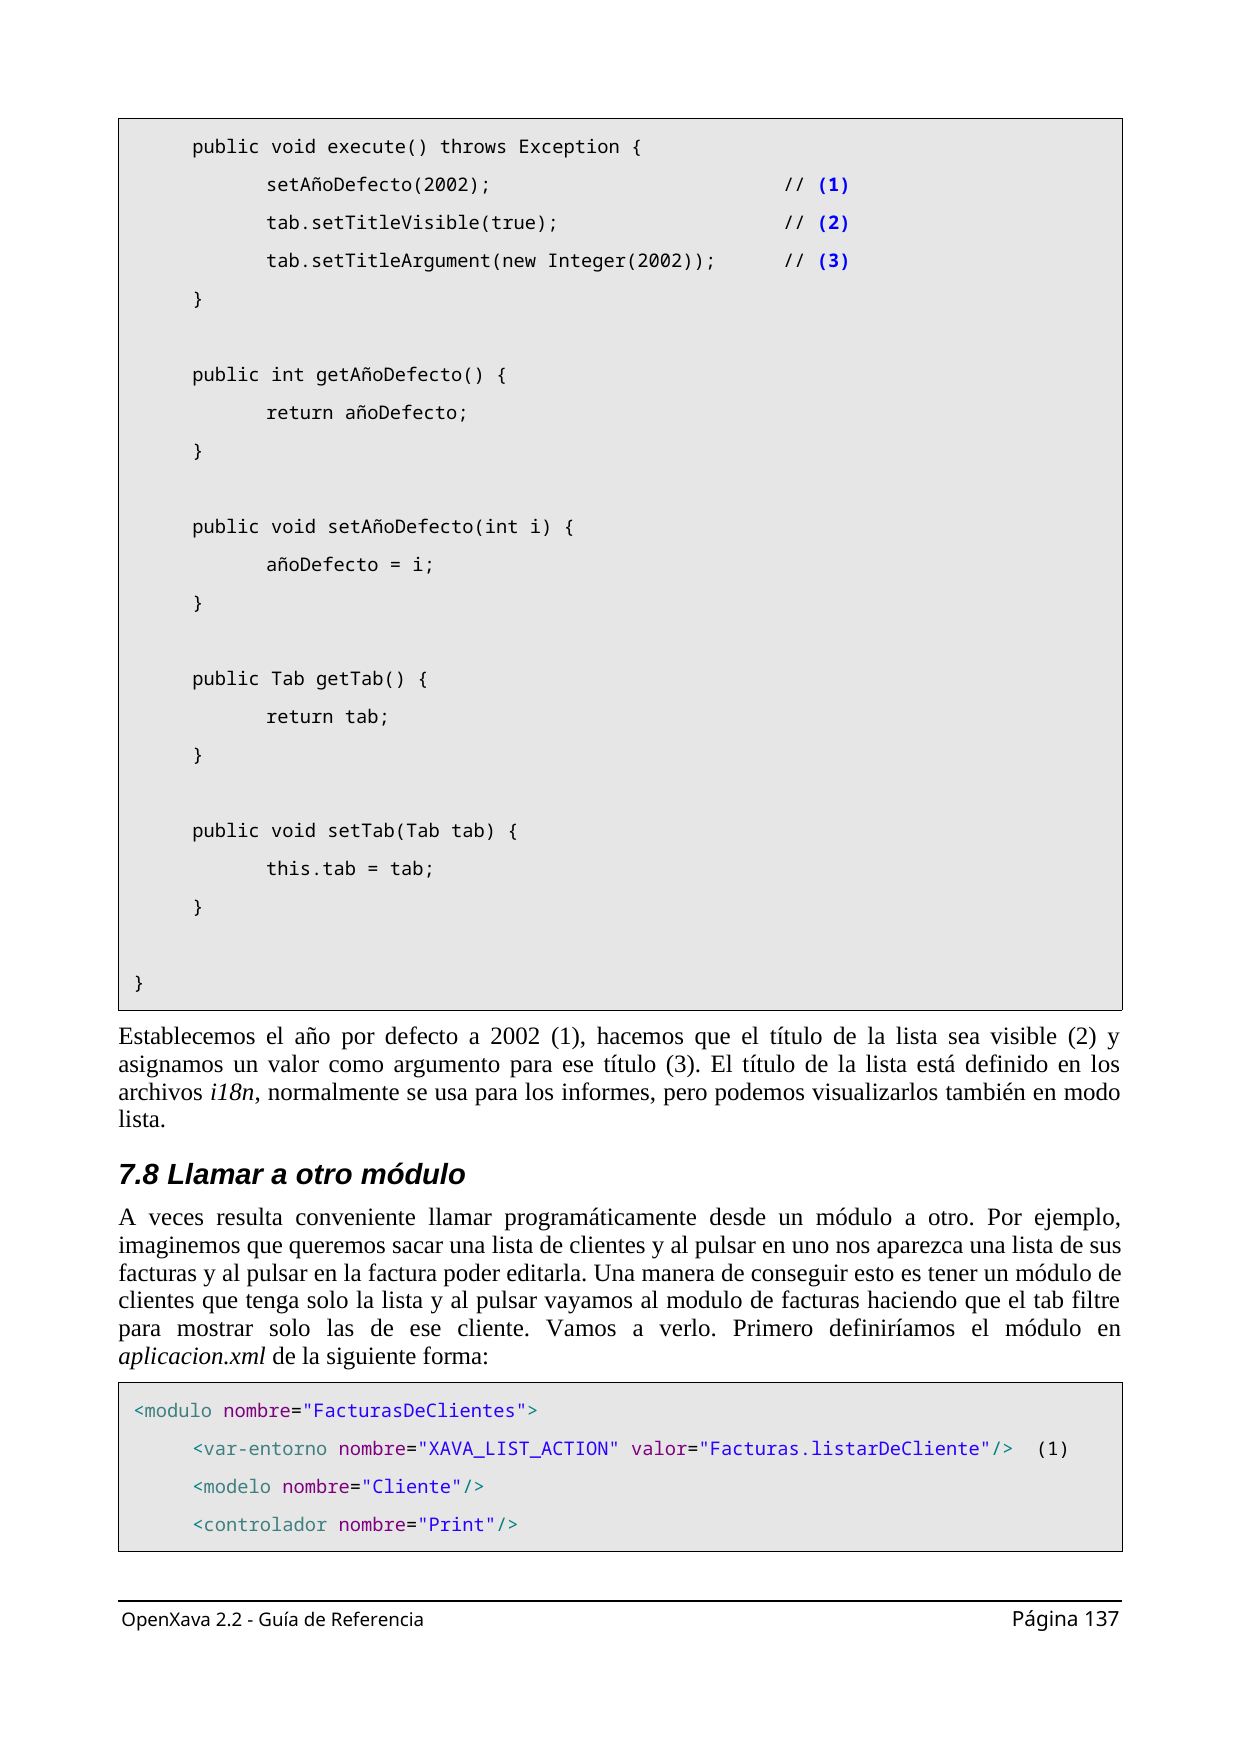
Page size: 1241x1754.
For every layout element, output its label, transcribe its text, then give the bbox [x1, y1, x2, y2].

text A veces resulta conveniente llamar programáticamente desde un módulo a otro. Por ejemplo, imaginemos que queremos sacar una lista de clientes y al pulsar en uno nos aparezca una lista de sus facturas y al pulsar en la factura poder editarla. Una manera de conseguir esto es tener un módulo de clientes que tenga solo la lista y al pulsar vayamos al modulo de facturas haciendo que el tab filtre para mostrar solo las de ese cliente. Vamos a verlo. Primero definiríamos el módulo en aplicacion.xml de la siguiente forma: [118, 1203, 1122, 1370]
text <modelo nombre="Cliente"/> [119, 1458, 1122, 1496]
text public int getAñoDefecto() { [119, 346, 1122, 384]
text añoDefecto = i; [119, 536, 1122, 574]
text return añoDefecto; [119, 384, 1122, 422]
text public void setAñoDefecto(int i) { [119, 498, 1122, 536]
text return tab; [119, 688, 1122, 726]
text Establecemos el año por defecto a 2002 (1), hacemos que el título de la lista sea visible (2) y asignamos un valor como argumento para ese título (3). El título de la lista está definido en los archivos i18n, normalmente se usa para los informes, pero podemos visualizarlos también en modo lista. [118, 1022, 1122, 1133]
text } [119, 422, 1122, 460]
text setAñoDefecto(2002); // (1) [119, 156, 1122, 194]
text this.tab = tab; [119, 841, 1122, 878]
text <controlador nombre="Print"/> [119, 1496, 1122, 1551]
text } [119, 726, 1122, 764]
text public void execute() throws Exception { [119, 119, 1122, 156]
subtitle Llamar a otro módulo [118, 1158, 1122, 1191]
text tab.setTitleVisible(true); // (2) [119, 194, 1122, 232]
text public void setTab(Tab tab) { [119, 802, 1122, 841]
text public Tab getTab() { [119, 650, 1122, 688]
text tab.setTitleArgument(new Integer(2002)); // (3) [119, 232, 1122, 270]
text <var-entorno nombre="XAVA_LIST_ACTION" valor="Facturas.listarDeCliente"/> (1) [119, 1420, 1122, 1458]
text } [119, 574, 1122, 612]
text } [119, 954, 1122, 1010]
text } [119, 270, 1122, 308]
text } [119, 878, 1122, 917]
text <modulo nombre="FacturasDeClientes"> [119, 1383, 1122, 1420]
